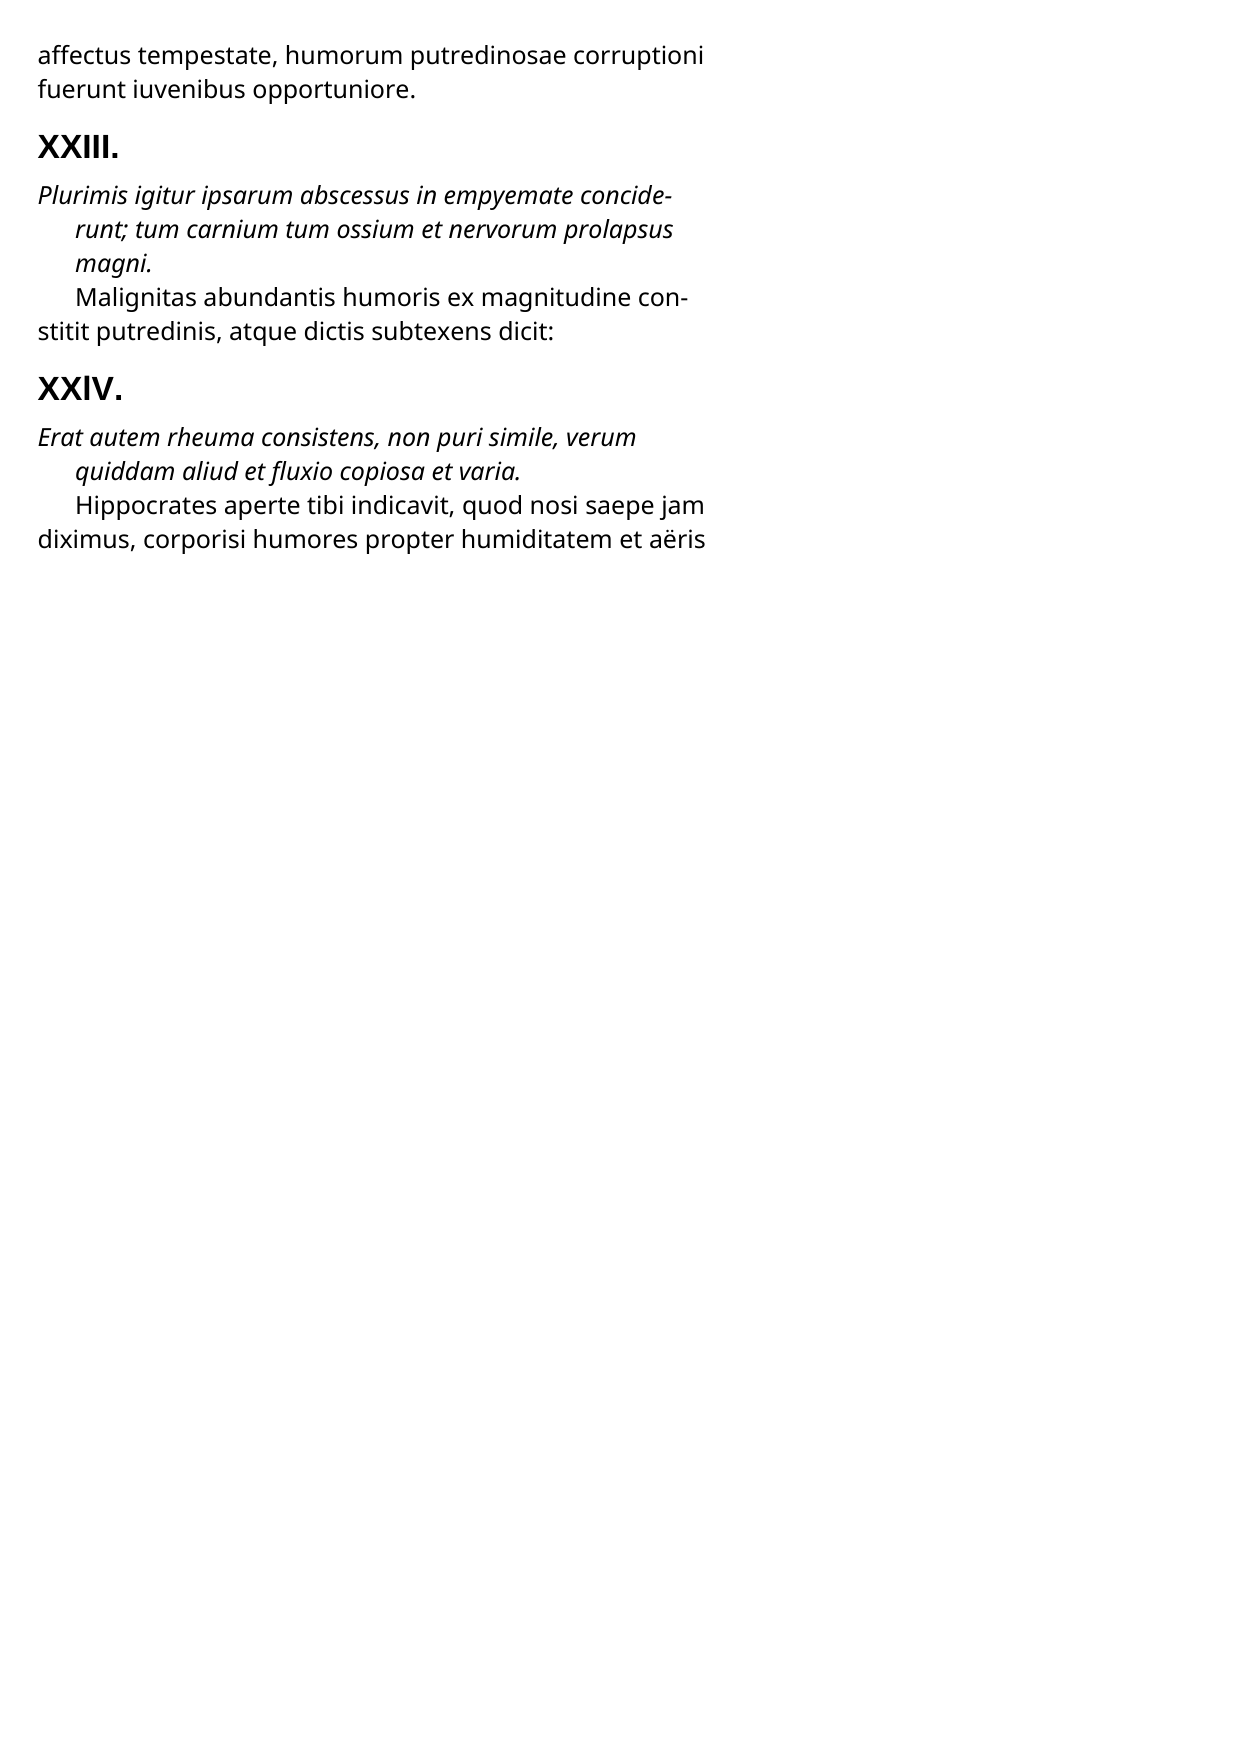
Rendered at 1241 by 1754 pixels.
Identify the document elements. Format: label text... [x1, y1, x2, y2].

text Plurimis igitur ipsarum abscessus in empyemate concide- runt; tum carnium tum ossium et nervorum prolapsus magni. [37, 178, 1203, 280]
text Erat autem rheuma consistens, non puri simile, verum quiddam aliud et fluxio copiosa et varia. [37, 420, 1203, 488]
text affectus tempestate, humorum putredinosae corruptioni fuerunt iuvenibus opportuniore. [37, 37, 1203, 106]
text Malignitas abundantis humoris ex magnitudine con- stitit putredinis, atque dictis subtexens dicit: [37, 280, 1203, 348]
subtitle XXlV. [37, 369, 1203, 407]
subtitle XXIII. [37, 126, 1203, 165]
text Hippocrates aperte tibi indicavit, quod nosi saepe jam diximus, corporisi humores propter humiditatem et aëris [37, 488, 1203, 556]
